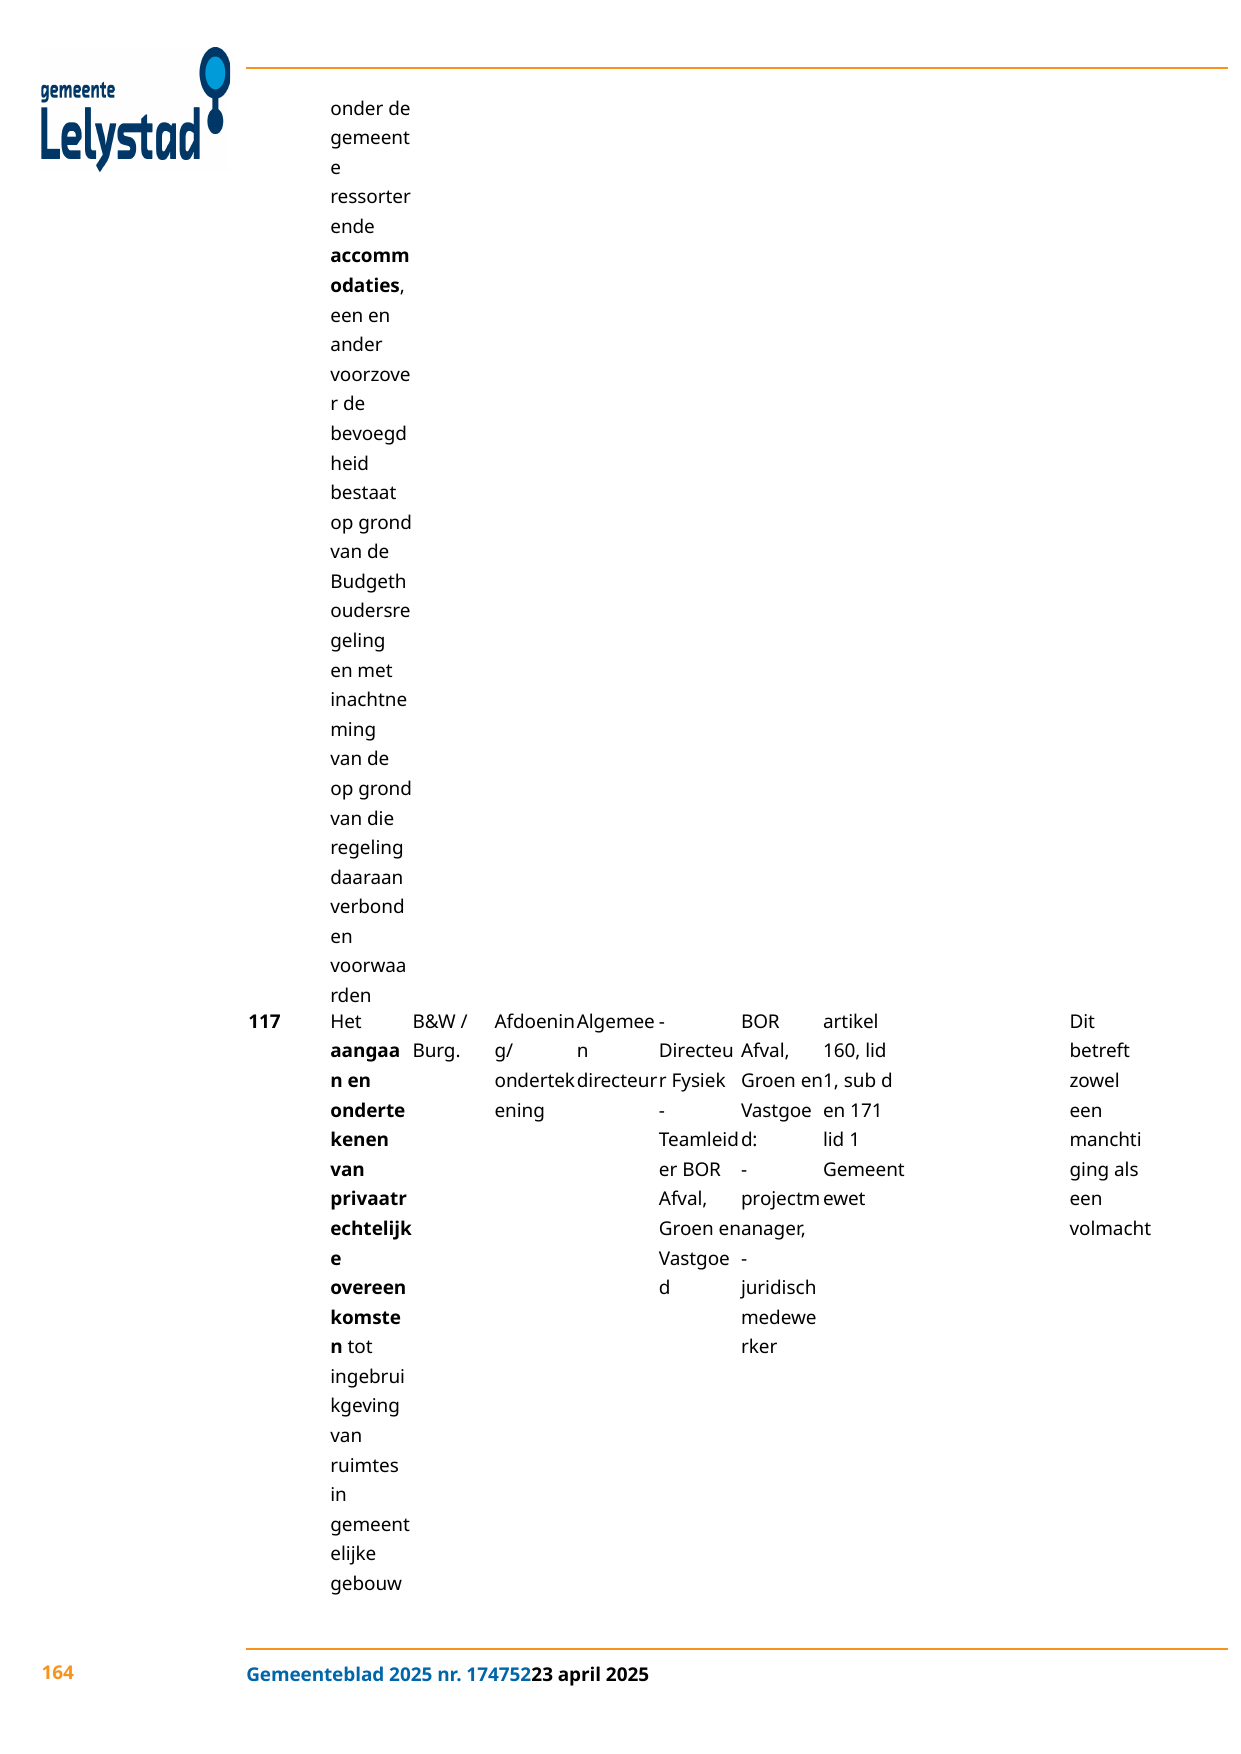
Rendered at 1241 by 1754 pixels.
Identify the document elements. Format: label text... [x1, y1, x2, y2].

table_cell [1069, 95, 1152, 1008]
table_cell [905, 1008, 987, 1596]
table_cell [987, 95, 1069, 1008]
table_cell Afdoening/ondertekening [494, 1008, 577, 1596]
table_cell BOR Afval, Groen en Vastgoed: - projectmanager, - juridisch medewerker [741, 1008, 823, 1596]
table_cell [412, 95, 494, 1008]
table_cell [905, 95, 987, 1008]
table_cell Algemeen directeur [577, 1008, 659, 1596]
table_cell [987, 1008, 1069, 1596]
table_cell B&W / Burg. [412, 1008, 494, 1596]
table_cell onder de gemeente ressorterende accommodaties, een en ander voorzover de bevoegdheid bestaat op grond van de Budgethoudersregeling en met inachtneming van de op grond van die regeling daaraan verbonden voorwaarden [330, 95, 412, 1008]
table_cell [659, 95, 741, 1008]
table_cell 117 [248, 1008, 330, 1596]
picture [41, 47, 231, 172]
table_cell Het aangaan en ondertekenen van privaatrechtelijke overeenkomsten tot ingebruikgeving van ruimtes in gemeentelijke gebouw [330, 1008, 412, 1596]
table_cell [577, 95, 659, 1008]
table_cell [741, 95, 823, 1008]
table_cell [248, 95, 330, 1008]
table_cell artikel 160, lid 1, sub d en 171 lid 1 Gemeentewet [823, 1008, 905, 1596]
table_cell - Directeur Fysiek - Teamleider BOR Afval, Groen en Vastgoed [659, 1008, 741, 1596]
table_cell Dit betreft zowel een manchtiging als een volmacht [1069, 1008, 1152, 1596]
table_cell [823, 95, 905, 1008]
table_cell [494, 95, 577, 1008]
